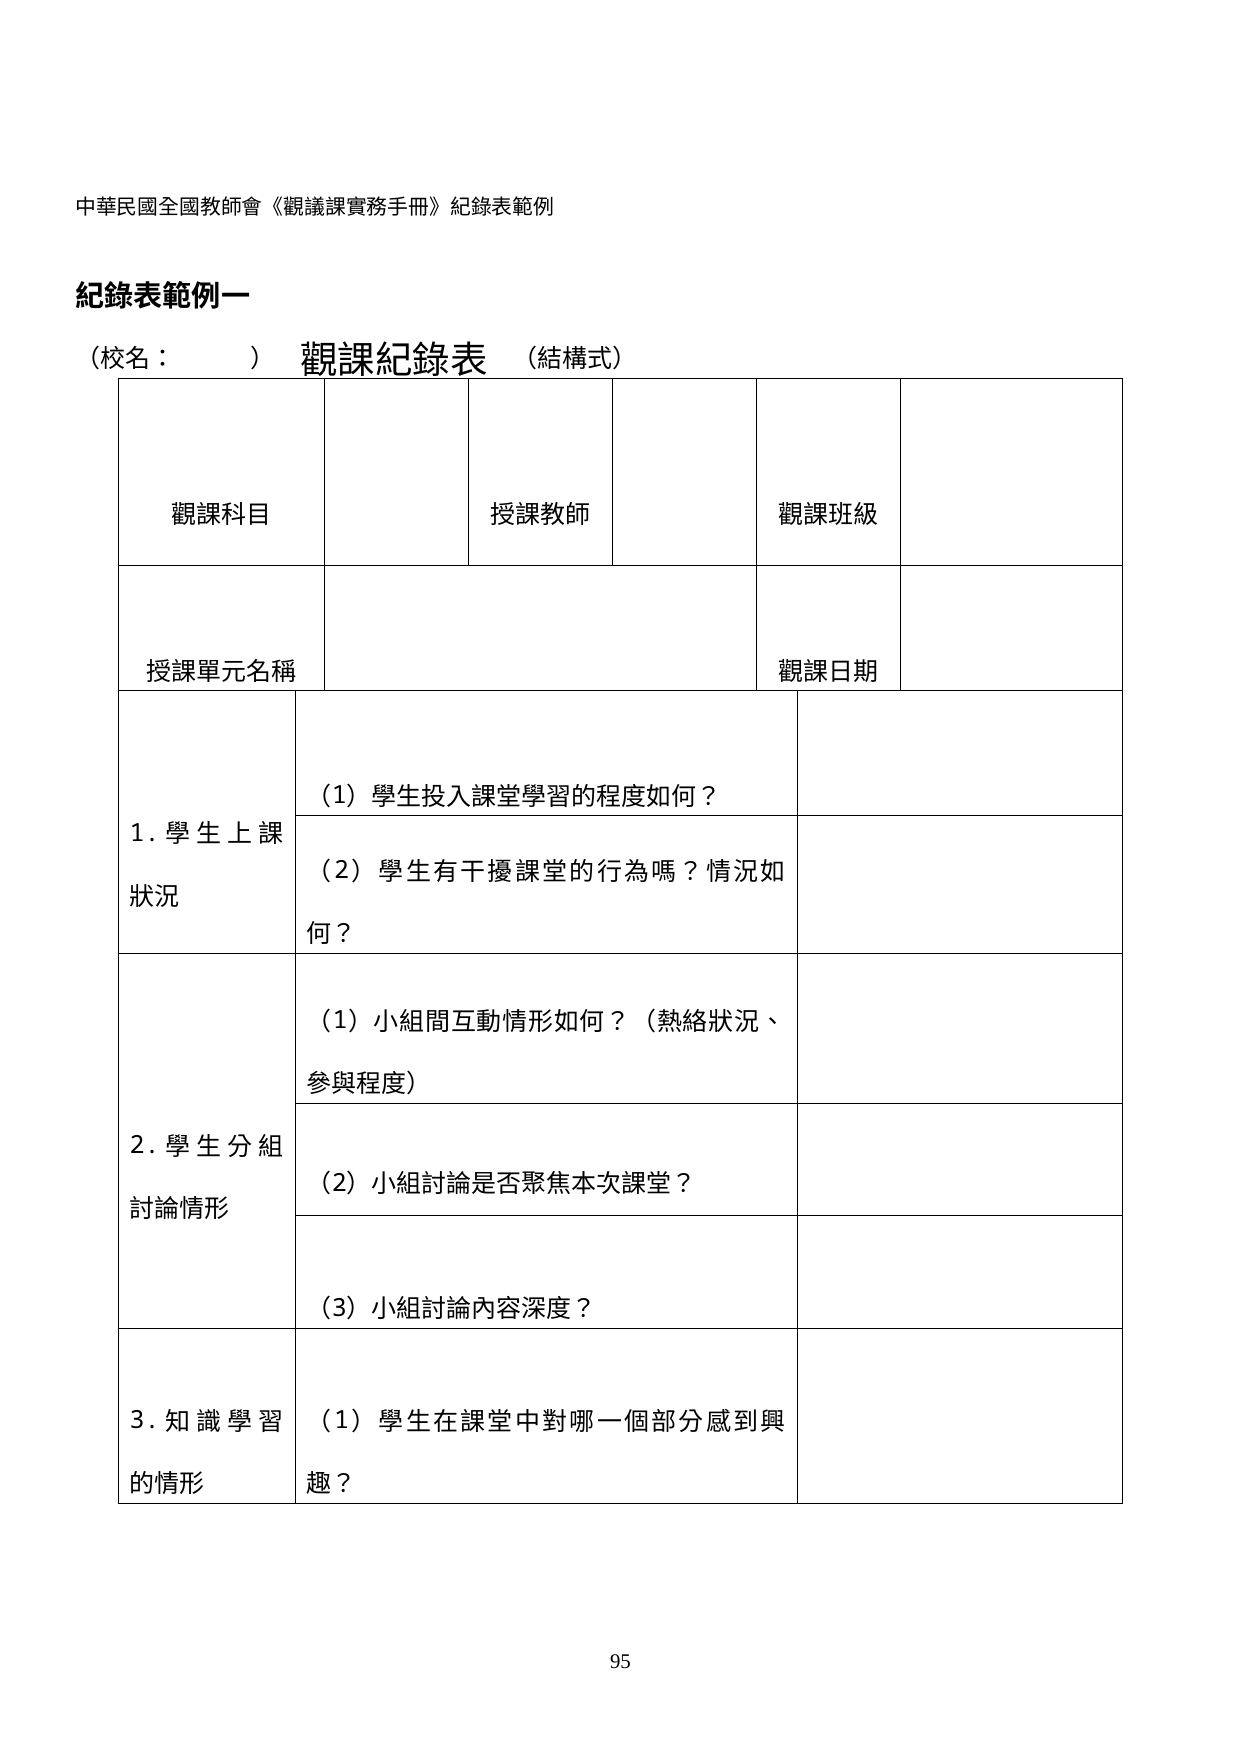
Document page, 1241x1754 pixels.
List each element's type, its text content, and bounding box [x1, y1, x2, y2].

table_cell [901, 566, 1122, 690]
table_header [325, 379, 468, 565]
table_cell [798, 1104, 1122, 1215]
table_cell （2）小組討論是否聚焦本次課堂？ [296, 1104, 797, 1215]
table_header 觀課科目 [119, 379, 324, 565]
table_cell （2）學生有干擾課堂的行為嗎？情況如何？ [296, 816, 797, 952]
table_cell [798, 816, 1122, 952]
text 紀錄表範例一 [75, 252, 1165, 315]
table_cell （3）小組討論內容深度？ [296, 1216, 797, 1327]
table_header 授課教師 [469, 379, 612, 565]
table_header [901, 379, 1122, 565]
table_cell [798, 1329, 1122, 1502]
table_header [613, 379, 756, 565]
table_cell 授課單元名稱 [119, 566, 324, 690]
table_cell 觀課日期 [757, 566, 900, 690]
table_header 觀課班級 [757, 379, 900, 565]
table_cell [798, 691, 1122, 815]
table_cell [798, 954, 1122, 1102]
table_cell （1）學生投入課堂學習的程度如何？ [296, 691, 797, 815]
table_cell [325, 566, 756, 690]
table_cell 3.知識學習的情形 [119, 1329, 295, 1502]
table_cell （1）學生在課堂中對哪一個部分感到興趣？ [296, 1329, 797, 1502]
text （校名： ） 觀課紀錄表 （結構式） [75, 315, 1165, 377]
text 中華民國全國教師會《觀議課實務手冊》紀錄表範例 [75, 190, 1165, 220]
table_cell 1.學生上課狀況 [119, 691, 295, 952]
table_cell （1）小組間互動情形如何？（熱絡狀況、參與程度） [296, 954, 797, 1102]
table_cell [798, 1216, 1122, 1327]
table_cell 2.學生分組討論情形 [119, 954, 295, 1327]
